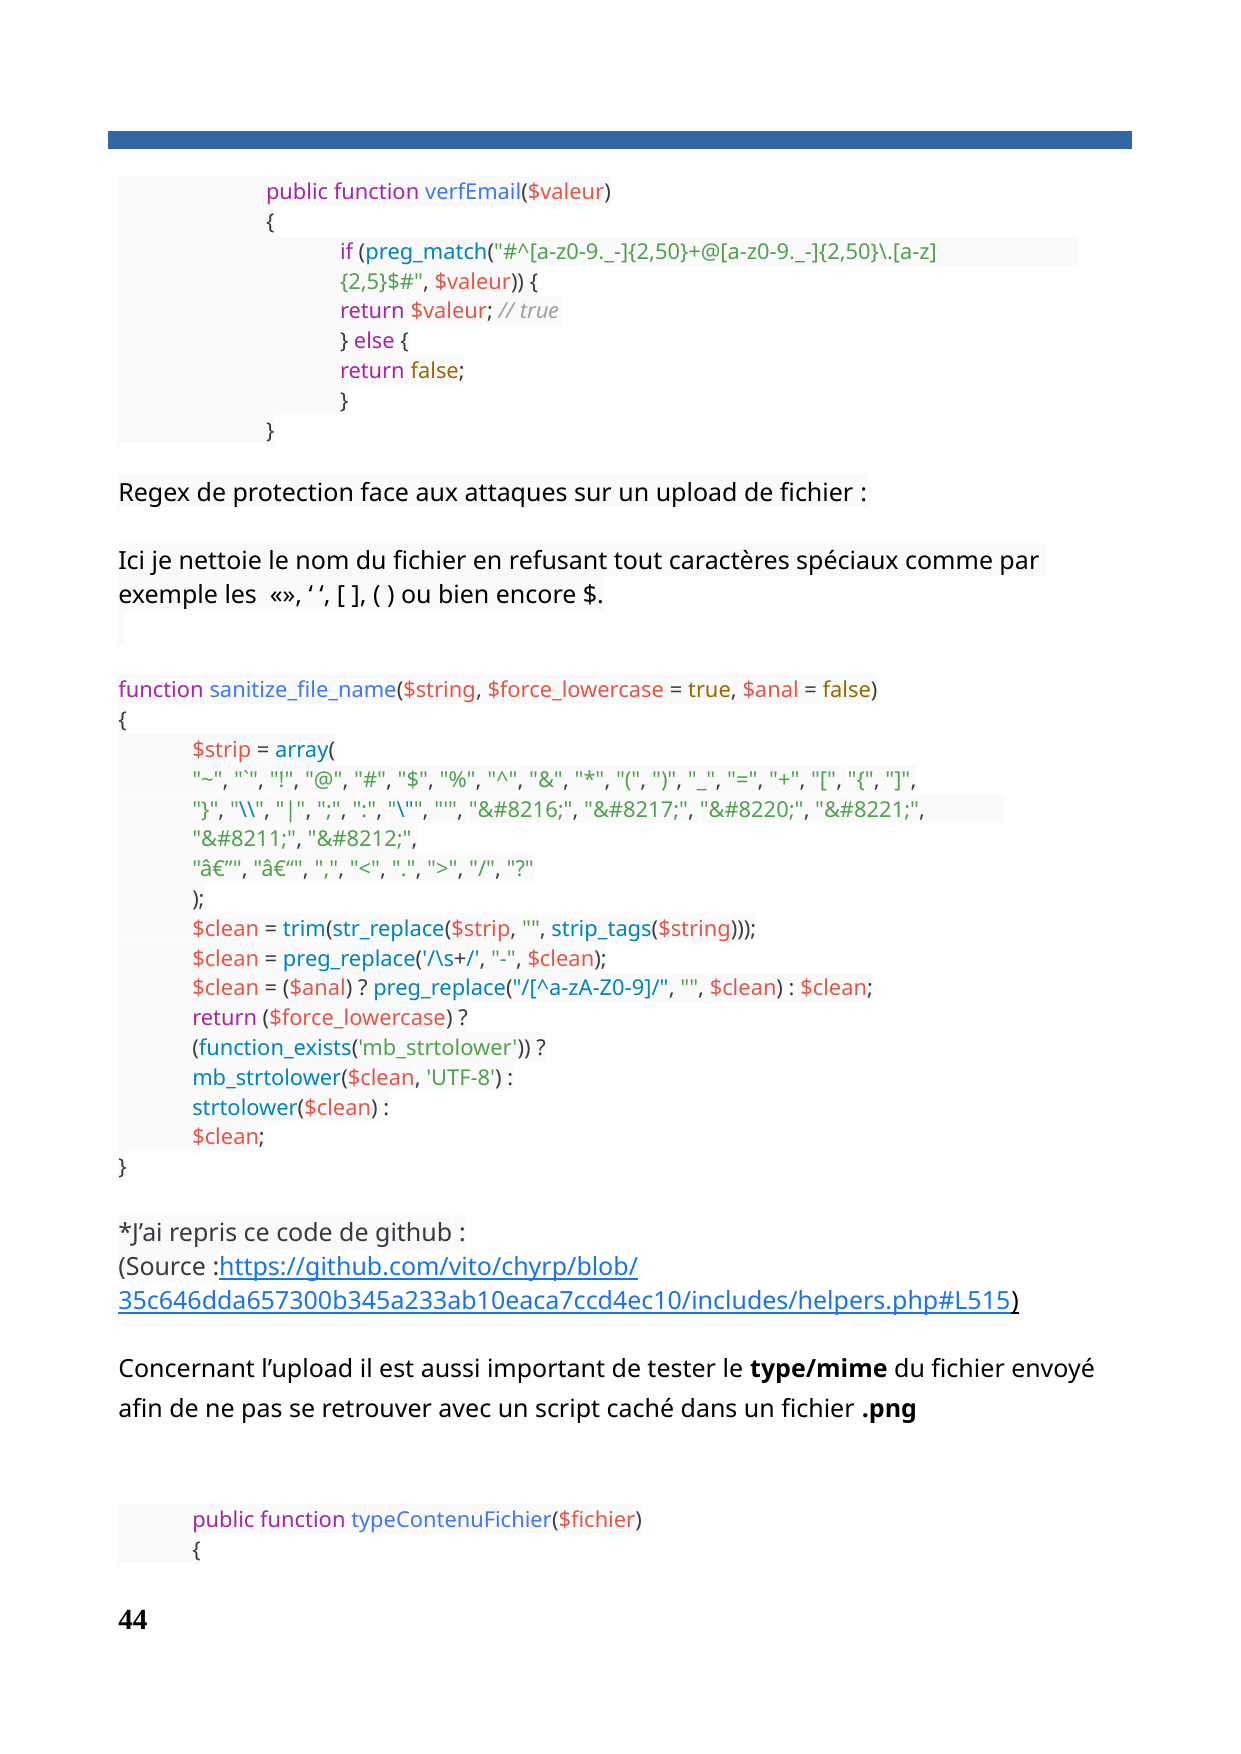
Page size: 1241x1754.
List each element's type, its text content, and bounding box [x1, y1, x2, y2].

text { [118, 704, 1122, 734]
text $clean; [118, 1121, 1122, 1151]
text $clean = trim(str_replace($strip, "", strip_tags($string))); [118, 913, 1122, 942]
text if (preg_match("#^[a-z0-9._-]{2,50}+@[a-z0-9._-]{2,50}\.[a-z] {2,5}$#", $valeur)) { [118, 236, 1122, 296]
text function sanitize_file_name($string, $force_lowercase = true, $anal = false) [118, 674, 1122, 704]
text $clean = preg_replace('/\s+/', "-", $clean); [118, 942, 1122, 972]
text } [118, 385, 1122, 415]
text return ($force_lowercase) ? [118, 1002, 1122, 1032]
text $strip = array( [118, 734, 1122, 764]
text } [118, 1151, 1122, 1181]
text mb_strtolower($clean, 'UTF-8') : [118, 1062, 1122, 1091]
text "}", "\\", "|", ";", ":", "\"", "'", "&#8216;", "&#8217;", "&#8220;", "&#8221;", "&#8211;", "&#8212;", [118, 793, 1122, 853]
text public function verfEmail($valeur) [118, 176, 1122, 206]
text Regex de protection face aux attaques sur un upload de fichier : [118, 474, 1122, 508]
text $clean = ($anal) ? preg_replace("/[^a-zA-Z0-9]/", "", $clean) : $clean; [118, 972, 1122, 1002]
text } else { [118, 325, 1122, 355]
text strtolower($clean) : [118, 1091, 1122, 1121]
text { [118, 206, 1122, 236]
text public function typeContenuFichier($fichier) [118, 1504, 1122, 1534]
text return $valeur; // true [118, 296, 1122, 325]
text { [118, 1534, 1122, 1564]
text ); [118, 883, 1122, 913]
text } [118, 415, 1122, 444]
text return false; [118, 355, 1122, 385]
text *J’ai repris ce code de github : [118, 1215, 1122, 1249]
text "â€”", "â€“", ",", "<", ".", ">", "/", "?" [118, 853, 1122, 883]
text Ici je nettoie le nom du fichier en refusant tout caractères spéciaux comme par exemple les «», ‘ ‘, [ ], ( ) ou bien encore $. [118, 542, 1122, 611]
text "~", "`", "!", "@", "#", "$", "%", "^", "&", "*", "(", ")", "_", "=", "+", "[", "{", "]", [118, 764, 1122, 793]
text (Source :https://github.com/vito/chyrp/blob/35c646dda657300b345a233ab10eaca7ccd4ec10/includes/helpers.php#L515) [118, 1249, 1122, 1317]
text (function_exists('mb_strtolower')) ? [118, 1032, 1122, 1062]
text Concernant l’upload il est aussi important de tester le type/mime du fichier envoyé afin de ne pas se retrouver avec un script caché dans un fichier .png [118, 1351, 1122, 1424]
